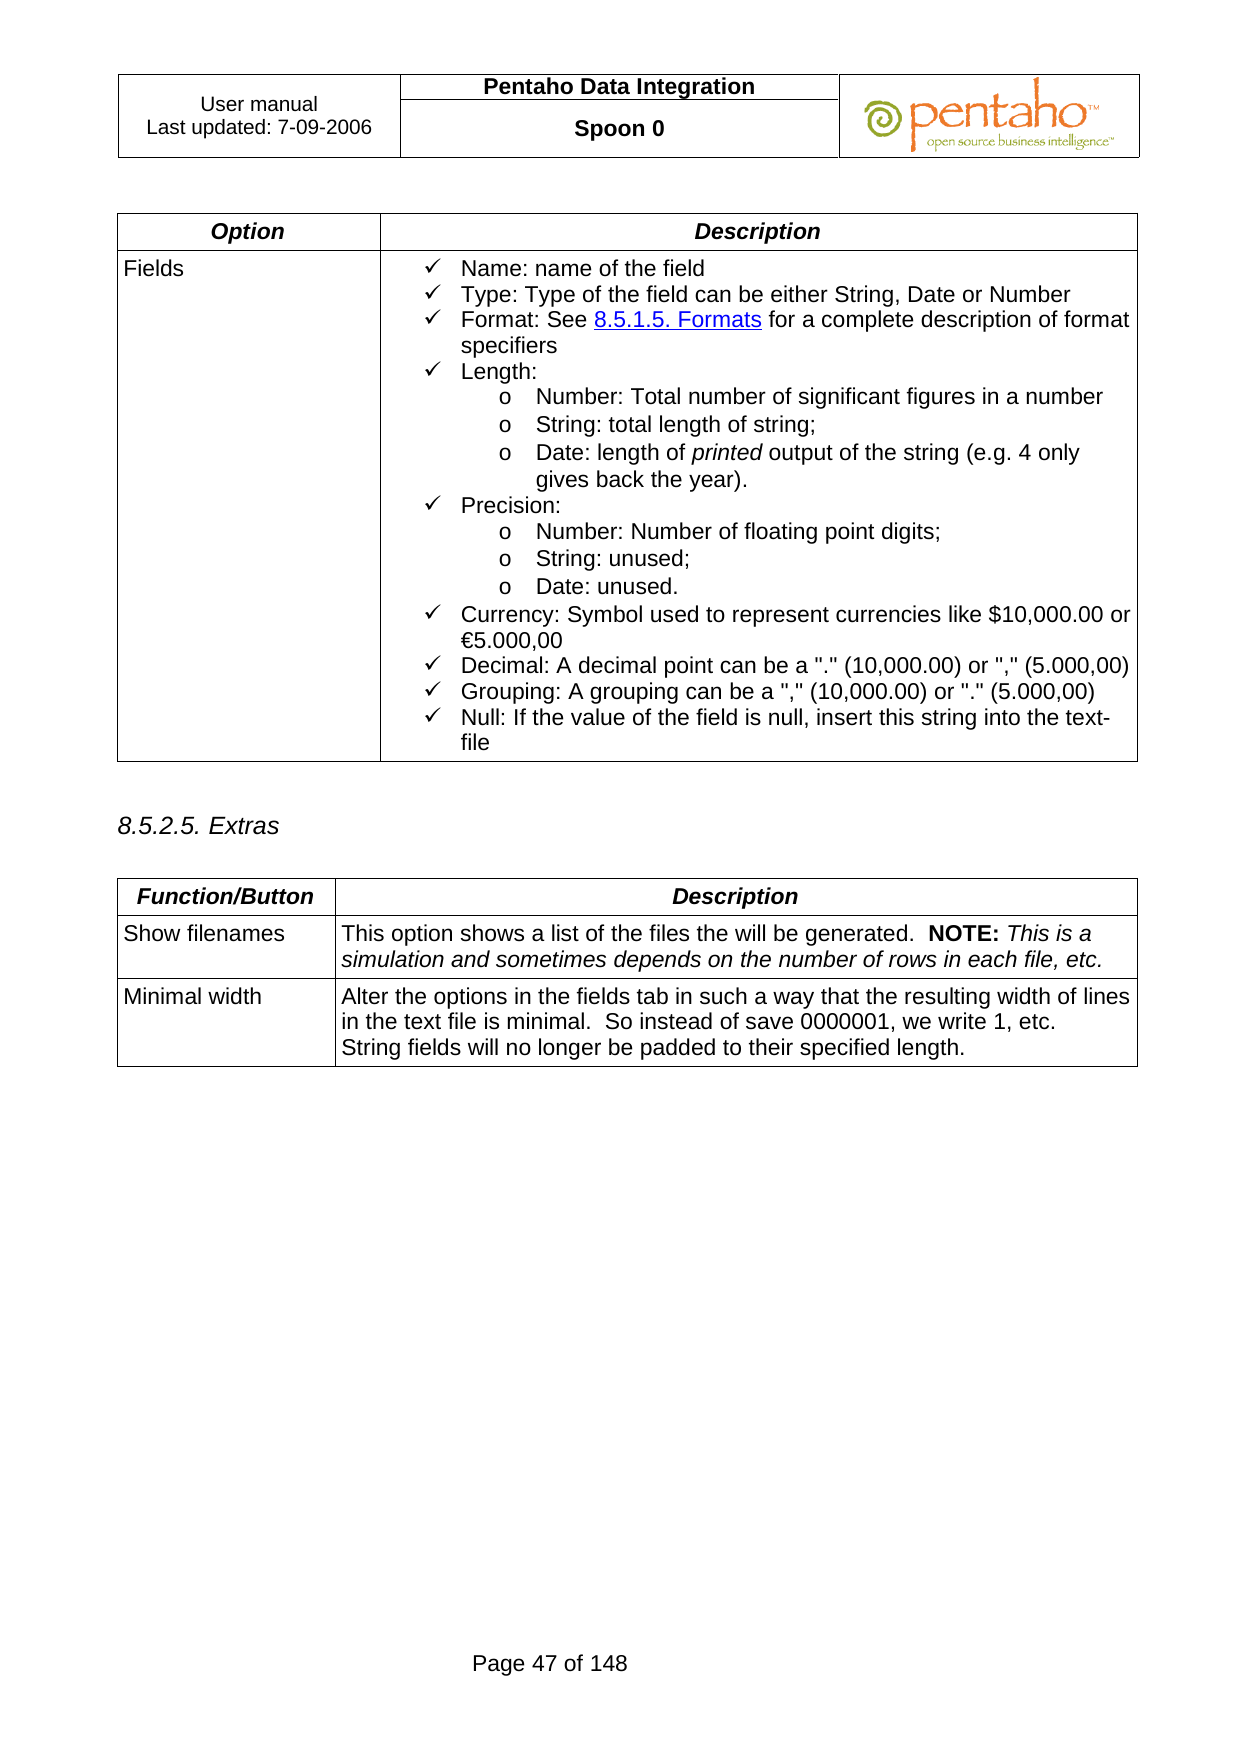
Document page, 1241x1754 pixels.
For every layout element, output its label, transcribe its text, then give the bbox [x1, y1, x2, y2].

table_cell Minimal width [118, 979, 335, 1066]
table_header Description [381, 214, 1137, 250]
table_header Function/Button [118, 879, 335, 915]
table_cell Name: name of the field Type: Type of the field can be either String, Date or Number Format: See 8.5.1.5. Formats for a complete description of format specifiers Length: Number: Total number of significant figures in a number String: total length of string; Date: length of printed output of the string (e.g. 4 only gives back the year). Precision: Number: Number of floating point digits; String: unused; Date: unused. Currency: Symbol used to represent currencies like $10,000.00 or €5.000,00 Decimal: A decimal point can be a "." (10,000.00) or "," (5.000,00) Grouping: A grouping can be a "," (10,000.00) or "." (5.000,00) Null: If the value of the field is null, insert this string into the text-file [381, 251, 1137, 761]
table_header Option [118, 214, 380, 250]
table_cell Alter the options in the fields tab in such a way that the resulting width of lines in the text file is minimal. So instead of save 0000001, we write 1, etc. String fields will no longer be padded to their specified length. [336, 979, 1137, 1066]
table_cell Fields [118, 251, 380, 761]
table_cell This option shows a list of the files the will be generated. NOTE: This is a simulation and sometimes depends on the number of rows in each file, etc. [336, 916, 1137, 978]
table_cell Show filenames [118, 916, 335, 978]
subtitle Extras [117, 812, 1137, 840]
table_header Description [336, 879, 1137, 915]
